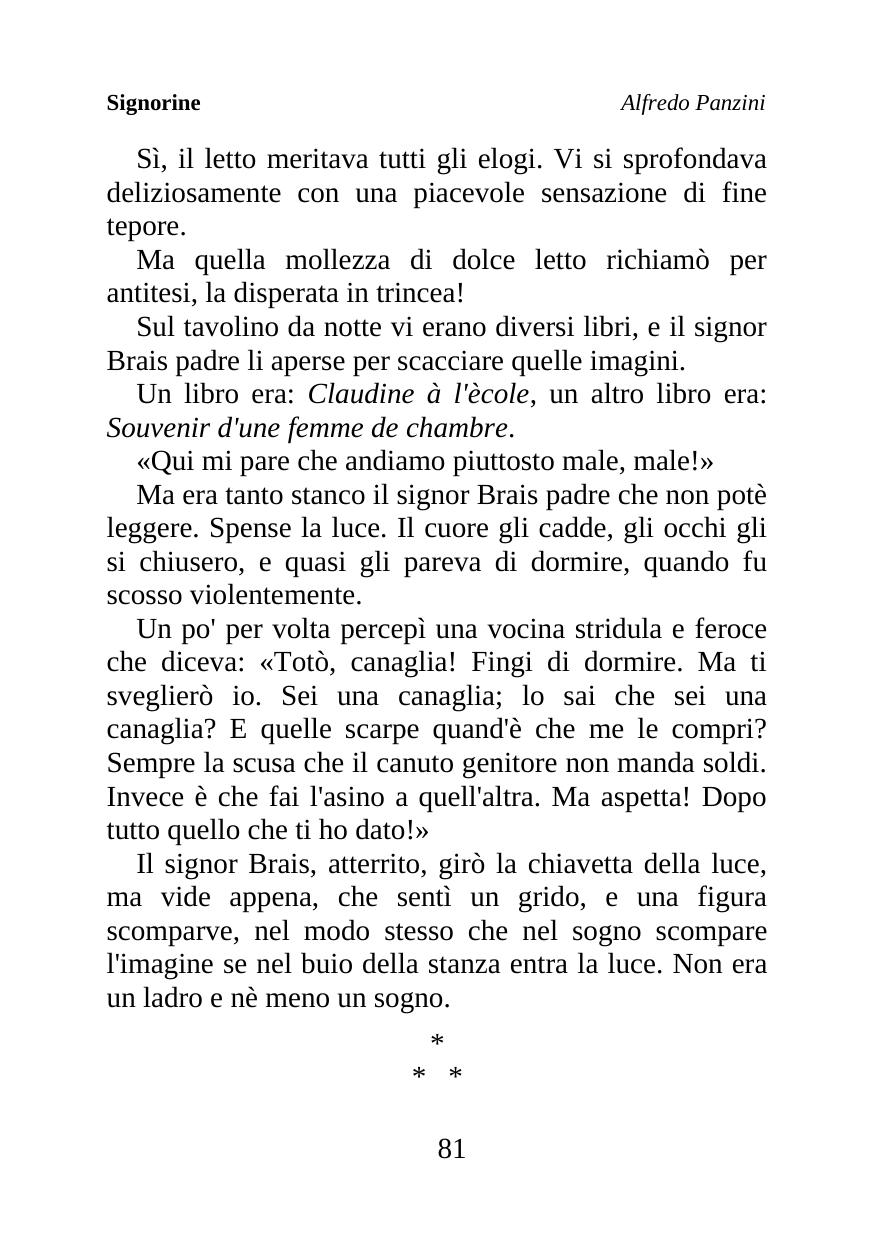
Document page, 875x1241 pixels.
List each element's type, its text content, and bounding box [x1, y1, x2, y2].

text Sì, il letto meritava tutti gli elogi. Vi si sprofondava deliziosamente con una piacevole sensazione di fine tepore. [106, 141, 768, 242]
text Sul tavolino da notte vi erano diversi libri, e il signor Brais padre li aperse per scacciare quelle imagini. [106, 309, 768, 376]
text Ma era tanto stanco il signor Brais padre che non potè leggere. Spense la luce. Il cuore gli cadde, gli occhi gli si chiusero, e quasi gli pareva di dormire, quando fu scosso violentemente. [106, 477, 768, 611]
text * * * [106, 1026, 768, 1093]
text Un libro era: Claudine à l'ècole, un altro libro era: Souvenir d'une femme de chambre. [106, 376, 768, 443]
text Ma quella mollezza di dolce letto richiamò per antitesi, la disperata in trincea! [106, 242, 768, 309]
text Il signor Brais, atterrito, girò la chiavetta della luce, ma vide appena, che sentì un grido, e una figura scomparve, nel modo stesso che nel sogno scompare l'imagine se nel buio della stanza entra la luce. Non era un ladro e nè meno un sogno. [106, 846, 768, 1013]
text Un po' per volta percepì una vocina stridula e feroce che diceva: «Totò, canaglia! Fingi di dormire. Ma ti sveglierò io. Sei una canaglia; lo sai che sei una canaglia? E quelle scarpe quand'è che me le compri? Sempre la scusa che il canuto genitore non manda soldi. Invece è che fai l'asino a quell'altra. Ma aspetta! Dopo tutto quello che ti ho dato!» [106, 611, 768, 846]
text «Qui mi pare che andiamo piuttosto male, male!» [106, 443, 768, 477]
